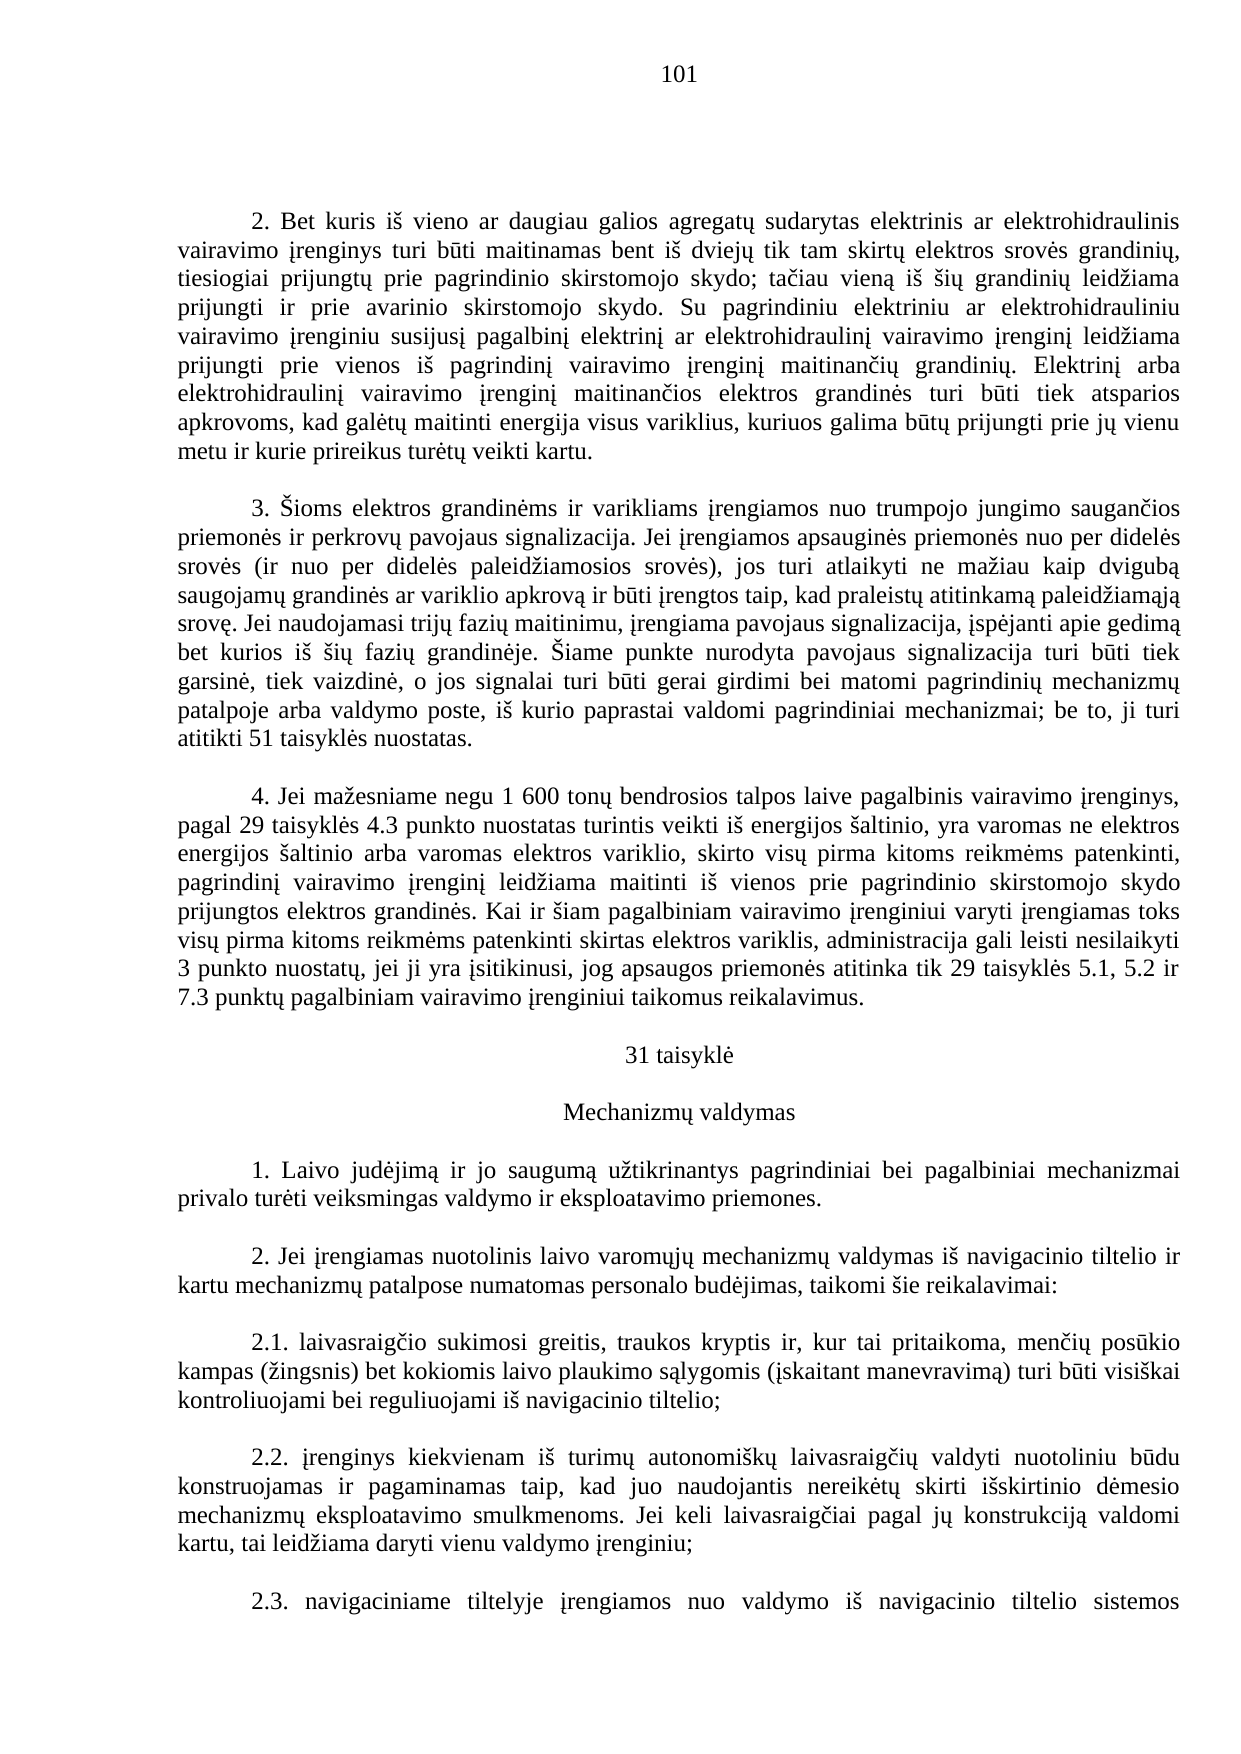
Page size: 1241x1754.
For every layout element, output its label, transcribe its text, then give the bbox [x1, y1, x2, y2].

text Mechanizmų valdymas [177, 1097, 1181, 1126]
text 2. Bet kuris iš vieno ar daugiau galios agregatų sudarytas elektrinis ar elektrohidraulinis vairavimo įrenginys turi būti maitinamas bent iš dviejų tik tam skirtų elektros srovės grandinių, tiesiogiai prijungtų prie pagrindinio skirstomojo skydo; tačiau vieną iš šių grandinių leidžiama prijungti ir prie avarinio skirstomojo skydo. Su pagrindiniu elektriniu ar elektrohidrauliniu vairavimo įrenginiu susijusį pagalbinį elektrinį ar elektrohidraulinį vairavimo įrenginį leidžiama prijungti prie vienos iš pagrindinį vairavimo įrenginį maitinančių grandinių. Elektrinį arba elektrohidraulinį vairavimo įrenginį maitinančios elektros grandinės turi būti tiek atsparios apkrovoms, kad galėtų maitinti energija visus variklius, kuriuos galima būtų prijungti prie jų vienu metu ir kurie prireikus turėtų veikti kartu. [177, 206, 1181, 465]
text 2.3. navigaciniame tiltelyje įrengiamos nuo valdymo iš navigacinio tiltelio sistemos [177, 1586, 1181, 1615]
text 31 taisyklė [177, 1040, 1181, 1068]
text 2.1. laivasraigčio sukimosi greitis, traukos kryptis ir, kur tai pritaikoma, menčių posūkio kampas (žingsnis) bet kokiomis laivo plaukimo sąlygomis (įskaitant manevravimą) turi būti visiškai kontroliuojami bei reguliuojami iš navigacinio tiltelio; [177, 1327, 1181, 1413]
text 1. Laivo judėjimą ir jo saugumą užtikrinantys pagrindiniai bei pagalbiniai mechanizmai privalo turėti veiksmingas valdymo ir eksploatavimo priemones. [177, 1155, 1181, 1212]
text 2. Jei įrengiamas nuotolinis laivo varomųjų mechanizmų valdymas iš navigacinio tiltelio ir kartu mechanizmų patalpose numatomas personalo budėjimas, taikomi šie reikalavimai: [177, 1241, 1181, 1298]
text 2.2. įrenginys kiekvienam iš turimų autonomiškų laivasraigčių valdyti nuotoliniu būdu konstruojamas ir pagaminamas taip, kad juo naudojantis nereikėtų skirti išskirtinio dėmesio mechanizmų eksploatavimo smulkmenoms. Jei keli laivasraigčiai pagal jų konstrukciją valdomi kartu, tai leidžiama daryti vienu valdymo įrenginiu; [177, 1442, 1181, 1557]
text 4. Jei mažesniame negu 1 600 tonų bendrosios talpos laive pagalbinis vairavimo įrenginys, pagal 29 taisyklės 4.3 punkto nuostatas turintis veikti iš energijos šaltinio, yra varomas ne elektros energijos šaltinio arba varomas elektros variklio, skirto visų pirma kitoms reikmėms patenkinti, pagrindinį vairavimo įrenginį leidžiama maitinti iš vienos prie pagrindinio skirstomojo skydo prijungtos elektros grandinės. Kai ir šiam pagalbiniam vairavimo įrenginiui varyti įrengiamas toks visų pirma kitoms reikmėms patenkinti skirtas elektros variklis, administracija gali leisti nesilaikyti 3 punkto nuostatų, jei ji yra įsitikinusi, jog apsaugos priemonės atitinka tik 29 taisyklės 5.1, 5.2 ir 7.3 punktų pagalbiniam vairavimo įrenginiui taikomus reikalavimus. [177, 781, 1181, 1011]
text 3. Šioms elektros grandinėms ir varikliams įrengiamos nuo trumpojo jungimo saugančios priemonės ir perkrovų pavojaus signalizacija. Jei įrengiamos apsauginės priemonės nuo per didelės srovės (ir nuo per didelės paleidžiamosios srovės), jos turi atlaikyti ne mažiau kaip dvigubą saugojamų grandinės ar variklio apkrovą ir būti įrengtos taip, kad praleistų atitinkamą paleidžiamąją srovę. Jei naudojamasi trijų fazių maitinimu, įrengiama pavojaus signalizacija, įspėjanti apie gedimą bet kurios iš šių fazių grandinėje. Šiame punkte nurodyta pavojaus signalizacija turi būti tiek garsinė, tiek vaizdinė, o jos signalai turi būti gerai girdimi bei matomi pagrindinių mechanizmų patalpoje arba valdymo poste, iš kurio paprastai valdomi pagrindiniai mechanizmai; be to, ji turi atitikti 51 taisyklės nuostatas. [177, 493, 1181, 752]
